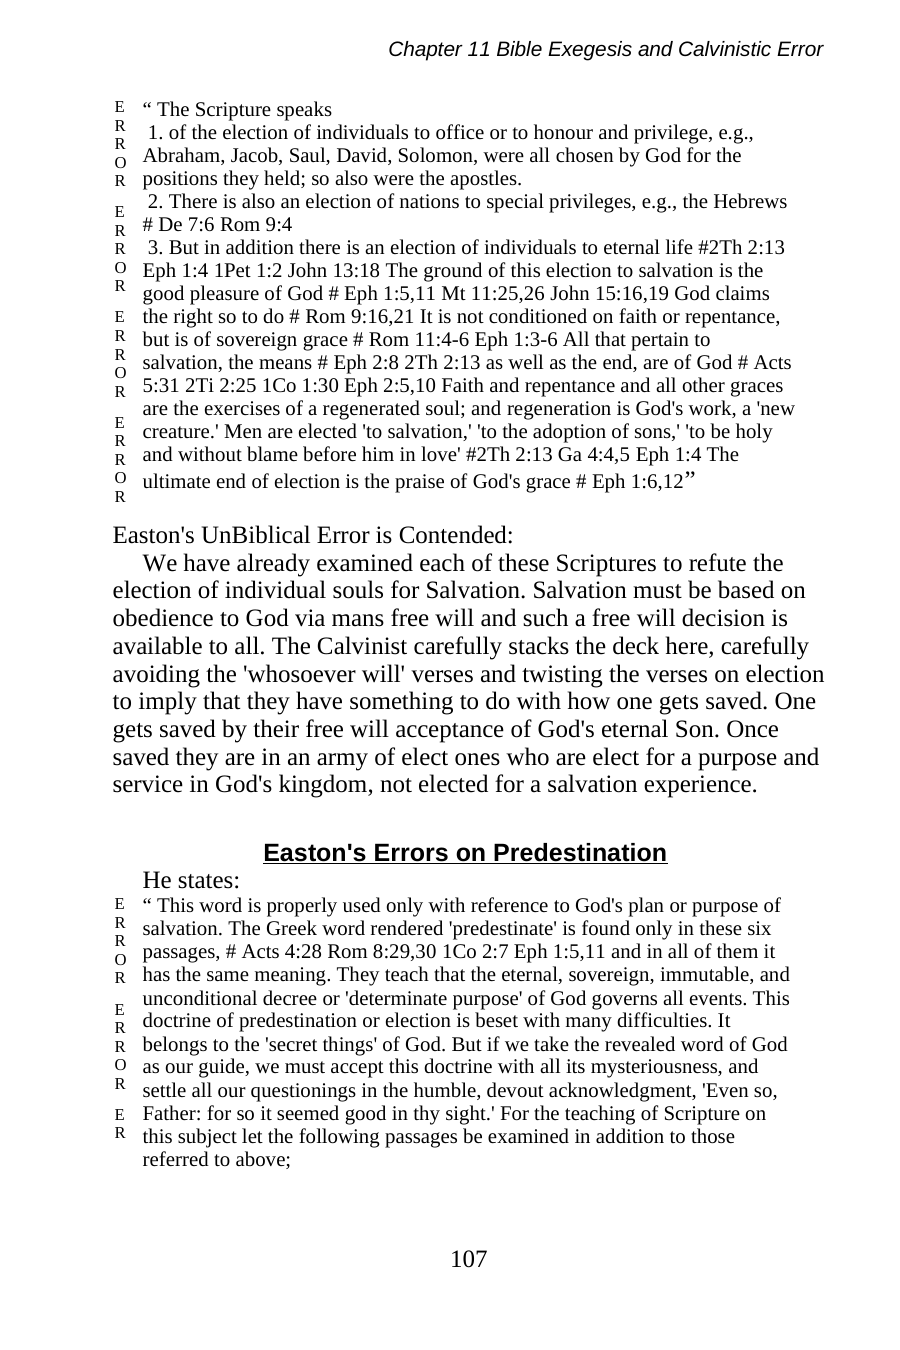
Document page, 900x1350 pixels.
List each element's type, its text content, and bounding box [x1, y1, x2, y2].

text We have already examined each of these Scriptures to refute the election of individual souls for Salvation. Salvation must be based on obedience to God via mans free will and such a free will decision is available to all. The Calvinist carefully stacks the deck here, carefully avoiding the 'whosoever will' verses and twisting the verses on election to imply that they have something to do with how one gets saved. One gets saved by their free will acceptance of God's eternal Son. Once saved they are in an army of elect ones who are elect for a purpose and service in God's kingdom, not elected for a salvation experience. [112, 549, 825, 798]
text He states: [142, 867, 795, 894]
text ERROR [114, 413, 129, 506]
text 3. But in addition there is an election of individuals to eternal life #2Th 2:13 Eph 1:4 1Pet 1:2 John 13:18 The ground of this election to salvation is the good pleasure of God # Eph 1:5,11 Mt 11:25,26 John 15:16,19 God claims the right so to do # Rom 9:16,21 It is not conditioned on faith or repentance, but is of sovereign grace # Rom 11:4-6 Eph 1:3-6 All that pertain to salvation, the means # Eph 2:8 2Th 2:13 as well as the end, are of God # Acts 5:31 2Ti 2:25 1Co 1:30 Eph 2:5,10 Faith and repentance and all other graces are the exercises of a regenerated soul; and regeneration is God's work, a 'new creature.' Men are elected 'to salvation,' 'to the adoption of sons,' 'to be holy and without blame before him in love' #2Th 2:13 Ga 4:4,5 Eph 1:4 The ultimate end of election is the praise of God's grace # Eph 1:6,12” [142, 236, 795, 493]
text 1. of the election of individuals to office or to honour and privilege, e.g., Abraham, Jacob, Saul, David, Solomon, were all chosen by God for the positions they held; so also were the apostles. [142, 121, 795, 189]
text ERROR [114, 97, 129, 190]
text ERROR [114, 308, 129, 401]
text “ This word is properly used only with reference to God's plan or purpose of salvation. The Greek word rendered 'predestinate' is found only in these six passages, # Acts 4:28 Rom 8:29,30 1Co 2:7 Eph 1:5,11 and in all of them it has the same meaning. They teach that the eternal, sovereign, immutable, and unconditional decree or 'determinate purpose' of God governs all events. This doctrine of predestination or election is beset with many difficulties. It belongs to the 'secret things' of God. But if we take the revealed word of God as our guide, we must accept this doctrine with all its mysteriousness, and settle all our questionings in the humble, devout acknowledgment, 'Even so, Father: for so it seemed good in thy sight.' For the teaching of Scripture on this subject let the following passages be examined in addition to those referred to above; [142, 894, 795, 1171]
text ERROR [114, 203, 129, 295]
text “ The Scripture speaks [142, 97, 795, 121]
text Easton's UnBiblical Error is Contended: [112, 521, 825, 549]
text 2. There is also an election of nations to special privileges, e.g., the Hebrews # De 7:6 Rom 9:4 [142, 189, 795, 236]
text ERROR [114, 1000, 129, 1093]
text ERROR [114, 895, 129, 987]
subtitle Easton's Errors on Predestination [112, 838, 825, 867]
text ER [114, 1105, 129, 1142]
